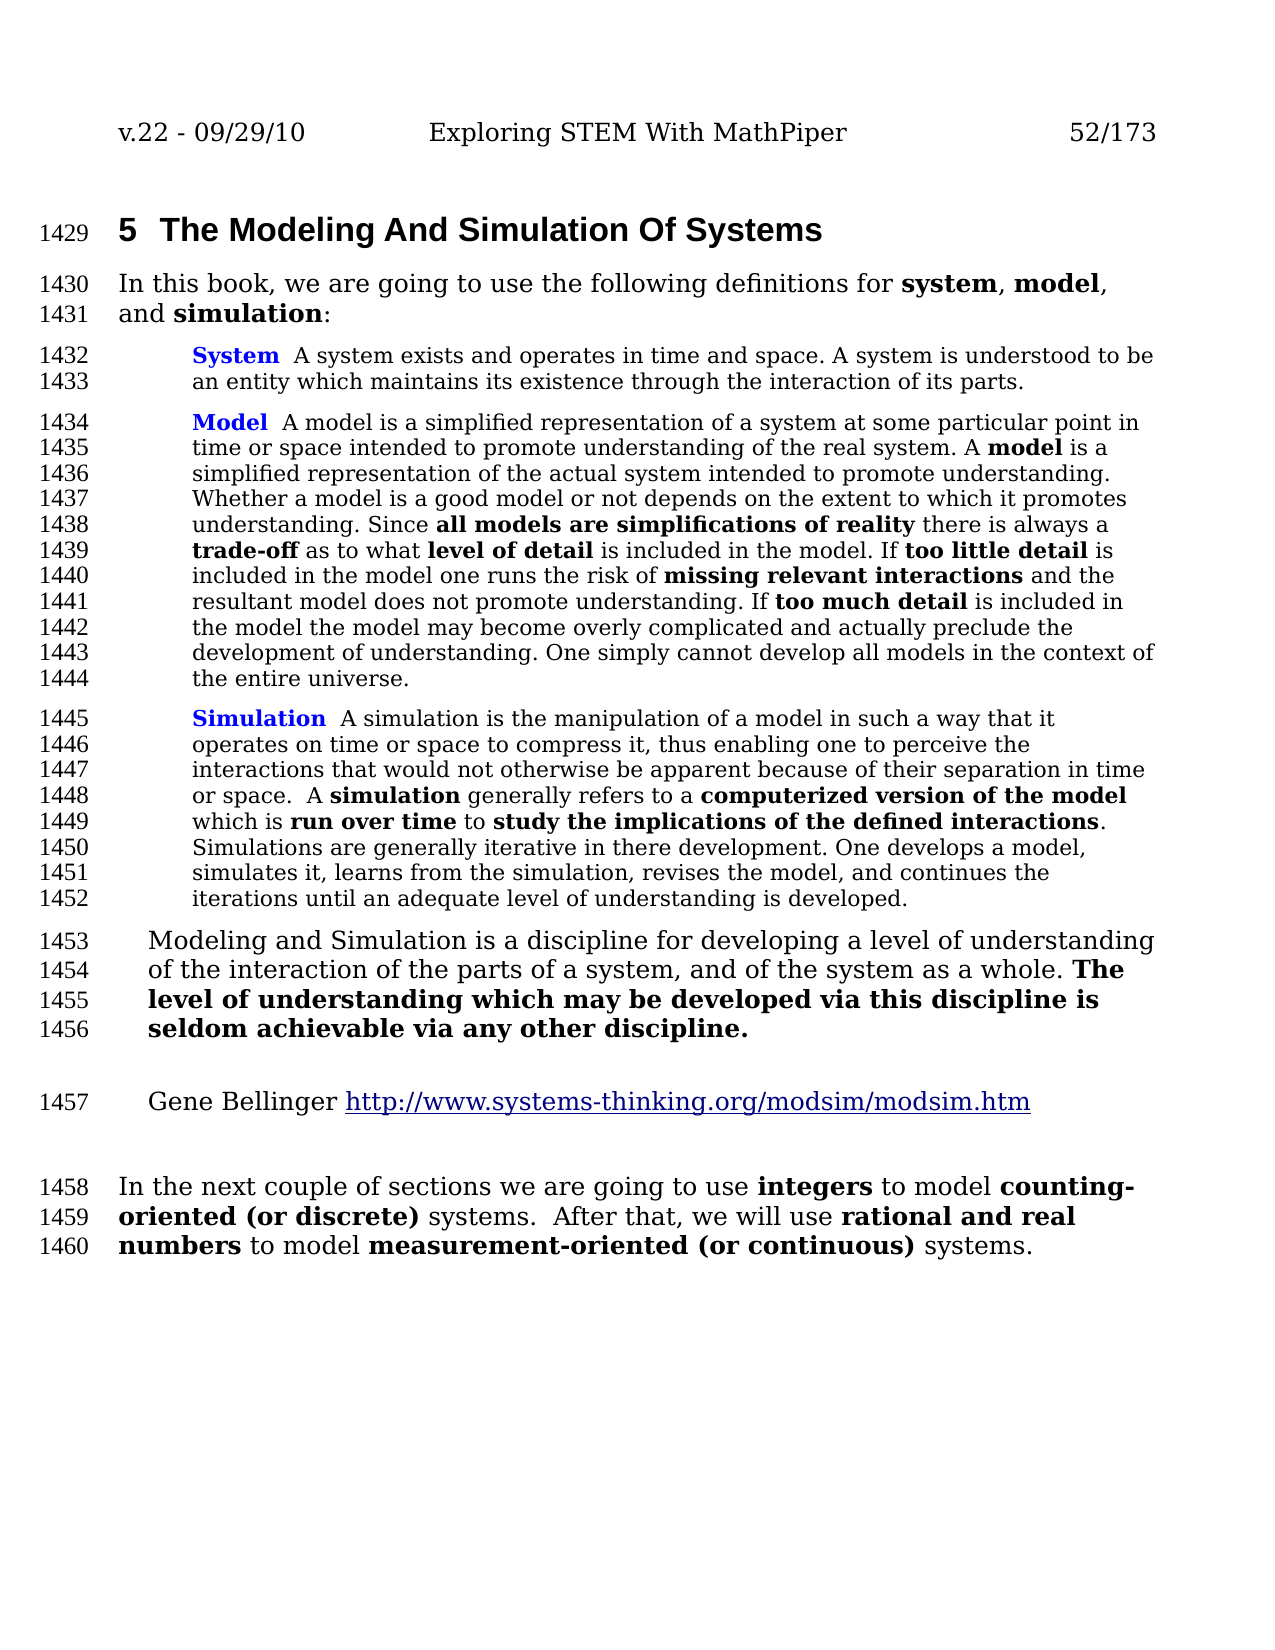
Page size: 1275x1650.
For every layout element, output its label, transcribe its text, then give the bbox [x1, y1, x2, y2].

text In this book, we are going to use the following definitions for system, model, and simulation: [118, 269, 1157, 328]
list Simulation A simulation is the manipulation of a model in such a way that it operates on time or space to compress it, thus enabling one to perceive the interactions that would not otherwise be apparent because of their separation in time or space. A simulation generally refers to a computerized version of the model which is run over time to study the implications of the defined interactions. Simulations are generally iterative in there development. One develops a model, simulates it, learns from the simulation, revises the model, and continues the iterations until an adequate level of understanding is developed. [162, 706, 1157, 911]
list System A system exists and operates in time and space. A system is understood to be an entity which maintains its existence through the interaction of its parts. [162, 343, 1157, 394]
subtitle The Modeling And Simulation Of Systems [118, 210, 1157, 248]
text Gene Bellinger http://www.systems-thinking.org/modsim/modsim.htm [148, 1088, 1157, 1117]
text Modeling and Simulation is a discipline for developing a level of understanding of the interaction of the parts of a system, and of the system as a whole. The level of understanding which may be developed via this discipline is seldom achievable via any other discipline. [148, 926, 1157, 1073]
list Model A model is a simplified representation of a system at some particular point in time or space intended to promote understanding of the real system. A model is a simplified representation of the actual system intended to promote understanding. Whether a model is a good model or not depends on the extent to which it promotes understanding. Since all models are simplifications of reality there is always a trade-off as to what level of detail is included in the model. If too little detail is included in the model one runs the risk of missing relevant interactions and the resultant model does not promote understanding. If too much detail is included in the model the model may become overly complicated and actually preclude the development of understanding. One simply cannot develop all models in the context of the entire universe. [162, 409, 1157, 691]
text In the next couple of sections we are going to use integers to model counting-oriented (or discrete) systems. After that, we will use rational and real numbers to model measurement-oriented (or continuous) systems. [118, 1172, 1157, 1260]
